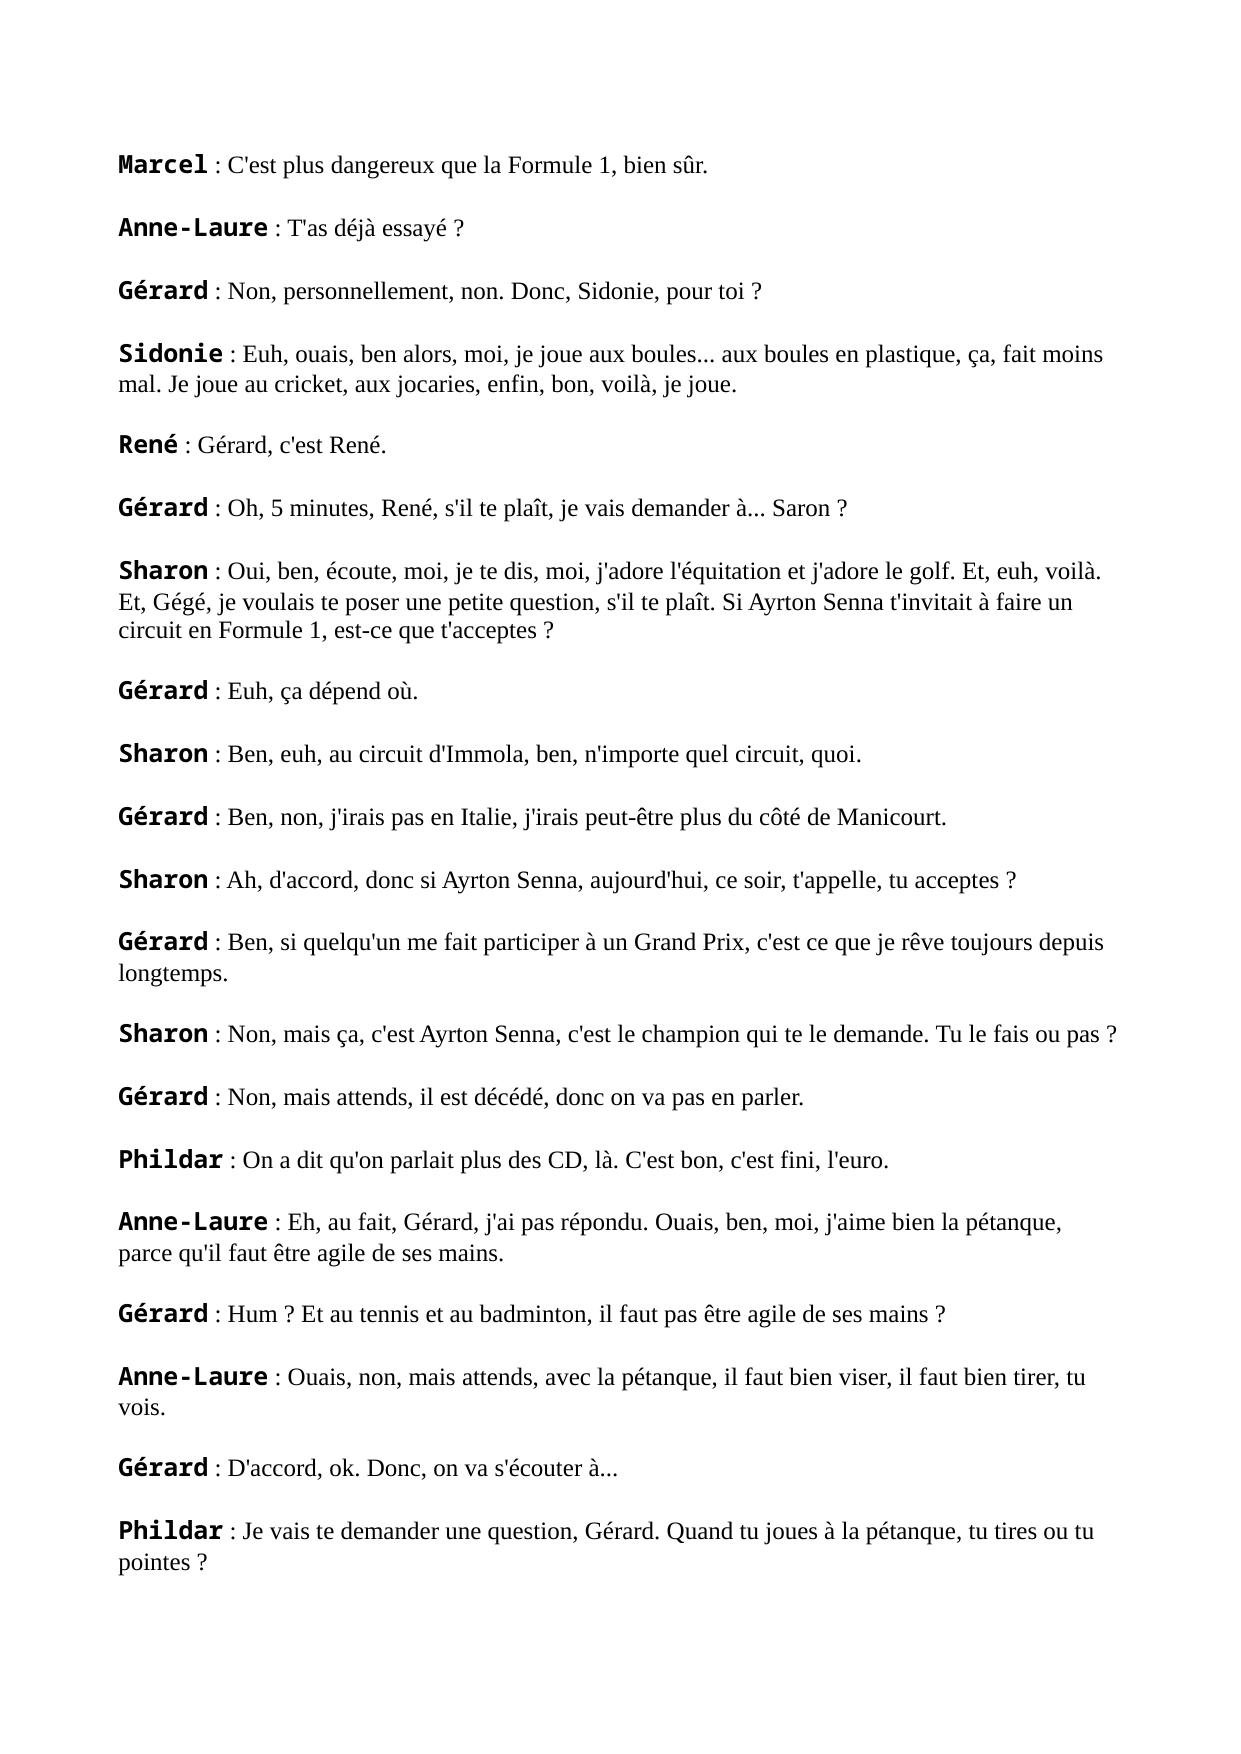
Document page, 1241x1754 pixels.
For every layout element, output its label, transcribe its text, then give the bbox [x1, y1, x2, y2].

text Sharon : Ben, euh, au circuit d'Immola, ben, n'importe quel circuit, quoi. [118, 736, 1122, 770]
text Marcel : C'est plus dangereux que la Formule 1, bien sûr. [118, 147, 1122, 181]
text Gérard : Hum ? Et au tennis et au badminton, il faut pas être agile de ses mains ? [118, 1296, 1122, 1330]
text Anne-Laure : Eh, au fait, Gérard, j'ai pas répondu. Ouais, ben, moi, j'aime bien la pétanque, parce qu'il faut être agile de ses mains. [118, 1204, 1122, 1267]
text Gérard : Euh, ça dépend où. [118, 673, 1122, 707]
text Gérard : Non, mais attends, il est décédé, donc on va pas en parler. [118, 1078, 1122, 1112]
text Sharon : Ah, d'accord, donc si Ayrton Senna, aujourd'hui, ce soir, t'appelle, tu acceptes ? [118, 861, 1122, 895]
text Sharon : Non, mais ça, c'est Ayrton Senna, c'est le champion qui te le demande. Tu le fais ou pas ? [118, 1016, 1122, 1050]
text Anne-Laure : Ouais, non, mais attends, avec la pétanque, il faut bien viser, il faut bien tirer, tu vois. [118, 1358, 1122, 1421]
text Gérard : D'accord, ok. Donc, on va s'écouter à... [118, 1450, 1122, 1484]
text Anne-Laure : T'as déjà essayé ? [118, 210, 1122, 244]
text Sidonie : Euh, ouais, ben alors, moi, je joue aux boules... aux boules en plastique, ça, fait moins mal. Je joue au cricket, aux jocaries, enfin, bon, voilà, je joue. [118, 335, 1122, 398]
text Gérard : Oh, 5 minutes, René, s'il te plaît, je vais demander à... Saron ? [118, 490, 1122, 524]
text Gérard : Non, personnellement, non. Donc, Sidonie, pour toi ? [118, 272, 1122, 307]
text Phildar : On a dit qu'on parlait plus des CD, là. C'est bon, c'est fini, l'euro. [118, 1141, 1122, 1175]
text Sharon : Oui, ben, écoute, moi, je te dis, moi, j'adore l'équitation et j'adore le golf. Et, euh, voilà. Et, Gégé, je voulais te poser une petite question, s'il te plaît. Si Ayrton Senna t'invitait à faire un circuit en Formule 1, est-ce que t'acceptes ? [118, 552, 1122, 644]
text René : Gérard, c'est René. [118, 427, 1122, 461]
text Gérard : Ben, non, j'irais pas en Italie, j'irais peut-être plus du côté de Manicourt. [118, 798, 1122, 832]
text Phildar : Je vais te demander une question, Gérard. Quand tu joues à la pétanque, tu tires ou tu pointes ? [118, 1513, 1122, 1576]
text Gérard : Ben, si quelqu'un me fait participer à un Grand Prix, c'est ce que je rêve toujours depuis longtemps. [118, 924, 1122, 987]
